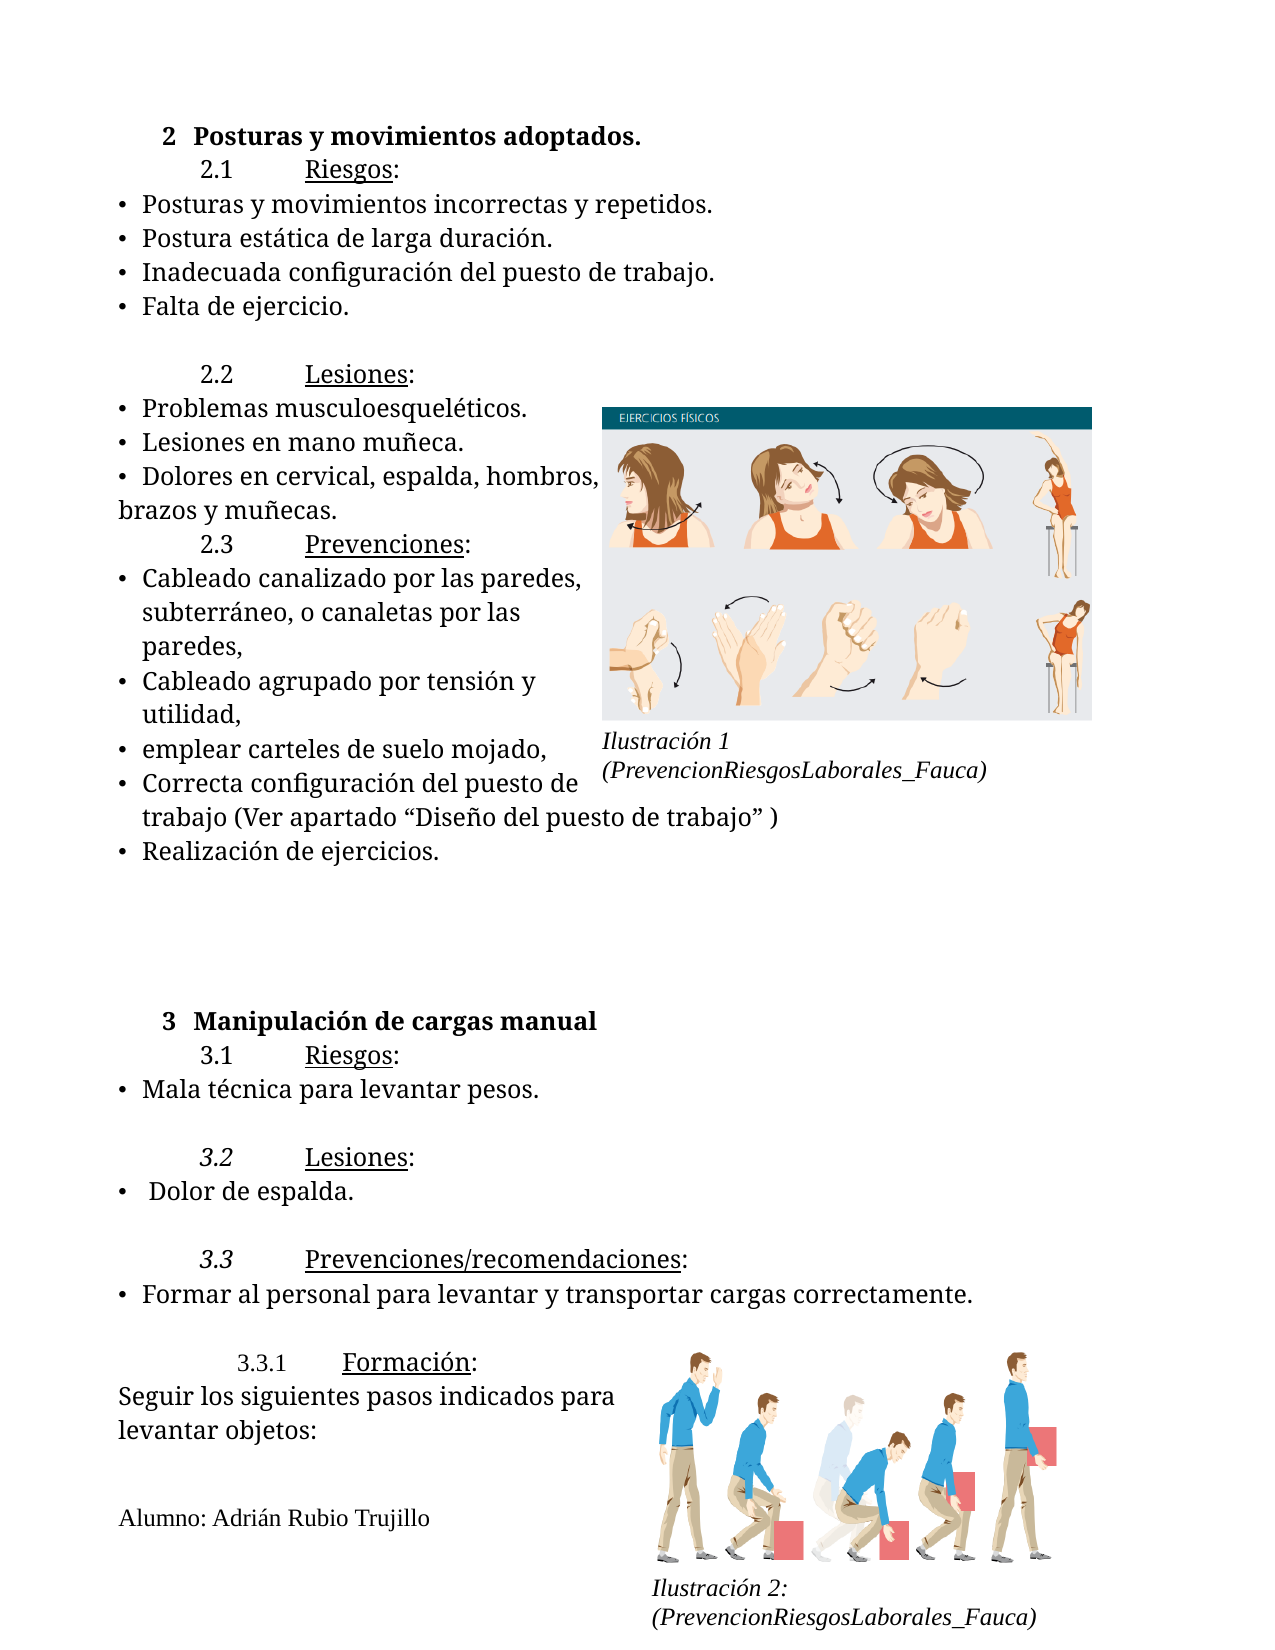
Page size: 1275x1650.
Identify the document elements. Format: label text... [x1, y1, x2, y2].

list Cableado agrupado por tensión y utilidad, [118, 663, 602, 731]
picture [601, 405, 1093, 721]
list Posturas y movimientos adoptados. [156, 118, 1157, 152]
list Riesgos: [193, 1038, 1157, 1072]
list Postura estática de larga duración. [118, 220, 1157, 254]
picture [651, 1341, 1063, 1568]
list [1093, 425, 1157, 459]
list Lesiones: [193, 357, 1157, 391]
list [1093, 459, 1157, 527]
list Lesiones: [193, 1140, 1157, 1174]
text Ilustración 2:(PrevencionRiesgosLaborales_Fauca) [652, 1568, 1063, 1631]
text [1063, 1378, 1157, 1447]
list Correcta configuración del puesto de trabajo (Ver apartado “Diseño del puesto de trabajo” ) [118, 765, 1157, 833]
list Mala técnica para levantar pesos. [118, 1072, 1157, 1106]
list Dolor de espalda. [118, 1174, 1157, 1208]
list Lesiones en mano muñeca. [118, 425, 601, 459]
list Inadecuada configuración del puesto de trabajo. [118, 254, 1157, 288]
list Ilustración 1 (PrevencionRiesgosLaborales_Fauca) [602, 721, 1092, 784]
list Realización de ejercicios. [118, 833, 1157, 867]
list [1093, 561, 1157, 663]
list Cableado canalizado por las paredes, subterráneo, o canaletas por las paredes, [118, 561, 601, 663]
list Falta de ejercicio. [118, 288, 1157, 322]
list [1063, 1344, 1157, 1378]
list Problemas musculoesqueléticos. [118, 391, 1157, 425]
list emplear carteles de suelo mojado, [118, 731, 602, 765]
list Dolores en cervical, espalda, hombros, brazos y muñecas. [118, 459, 601, 527]
list [1092, 663, 1157, 731]
list Manipulación de cargas manual [156, 1004, 1157, 1038]
list [1093, 527, 1157, 561]
list Prevenciones/recomendaciones: [193, 1242, 1157, 1276]
list [1092, 731, 1157, 765]
list Prevenciones: [193, 527, 601, 561]
list Riesgos: [193, 152, 1157, 186]
text Seguir los siguientes pasos indicados para levantar objetos: [118, 1378, 651, 1447]
list Formación: [231, 1344, 651, 1378]
list Formar al personal para levantar y transportar cargas correctamente. [118, 1276, 1157, 1310]
list Posturas y movimientos incorrectas y repetidos. [118, 186, 1157, 220]
